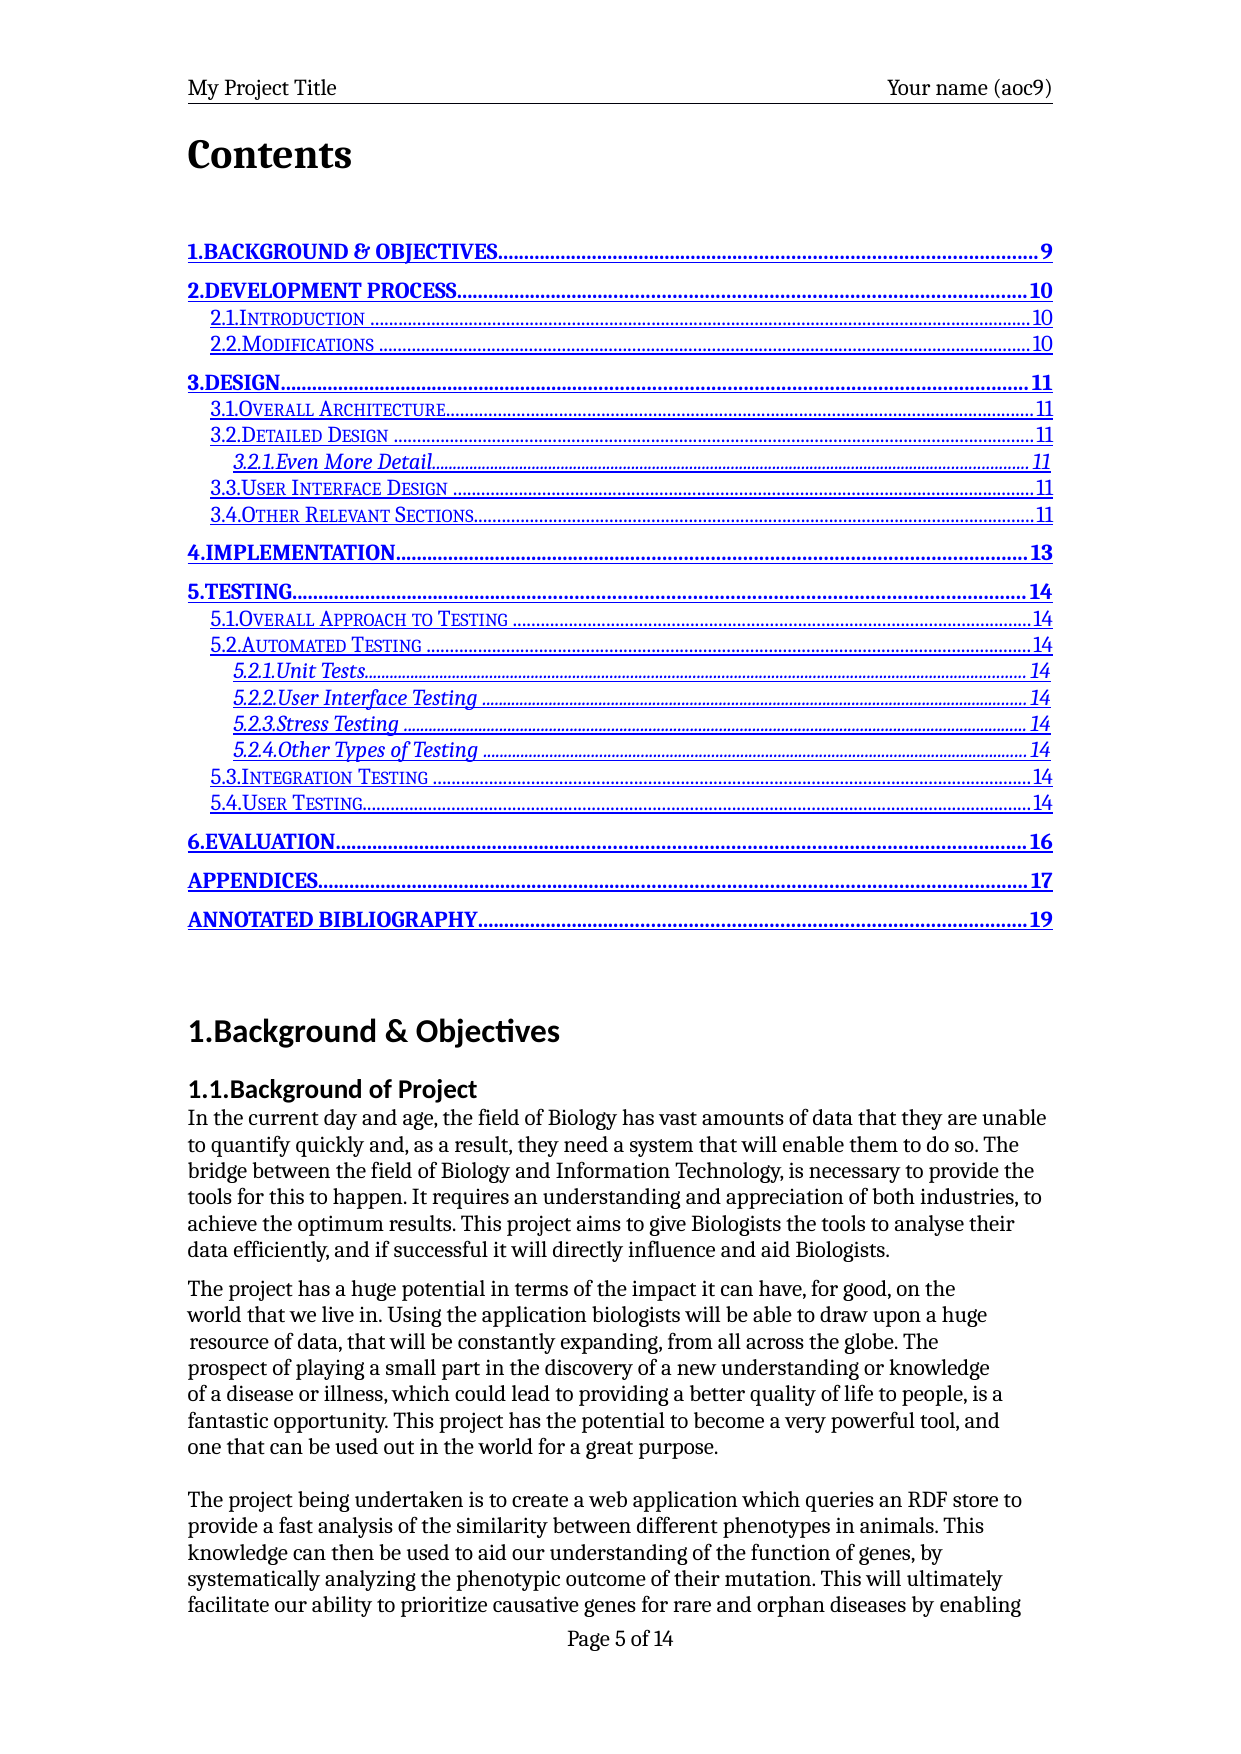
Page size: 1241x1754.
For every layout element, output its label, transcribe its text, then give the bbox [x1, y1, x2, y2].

text 6.Evaluation 16 [187, 829, 1053, 851]
text prospect of playing a small part in the discovery of a new understanding or knowledge [187, 1355, 1053, 1381]
text 5.4.User Testing 14 [210, 790, 1053, 812]
text 3.3.User Interface Design 11 [210, 475, 1053, 497]
text 3.2.1.Even More Detail 11 [233, 449, 1053, 475]
text The project has a huge potential in terms of the impact it can have, for good, on the [187, 1276, 1053, 1302]
text 5.2.4.Other Types of Testing 14 [233, 737, 1053, 763]
text Contents [187, 131, 1053, 179]
text world that we live in. Using the application biologists will be able to draw upon a huge [187, 1302, 1053, 1328]
text 3.1.Overall Architecture 11 [210, 396, 1053, 418]
text 3.2.Detailed Design 11 [210, 422, 1053, 445]
text 4.Implementation 13 [187, 540, 1053, 563]
text 5.2.1.Unit Tests 14 [233, 658, 1053, 684]
text 5.2.2.User Interface Testing 14 [233, 684, 1053, 711]
text Appendices 17 [187, 868, 1053, 890]
text 5.2.Automated Testing 14 [210, 632, 1053, 654]
text 5.1.Overall Approach to Testing 14 [210, 605, 1053, 628]
text 2.1.Introduction 10 [210, 304, 1053, 327]
text 1.Background & Objectives 9 [187, 239, 1053, 262]
text of a disease or illness, which could lead to providing a better quality of life to people, is a [187, 1381, 1053, 1407]
text resource of data, that will be constantly expanding, from all across the globe. The [189, 1328, 1053, 1355]
subtitle Background & Objectives [187, 1011, 1053, 1051]
text Annotated Bibliography 19 [187, 906, 1053, 929]
text In the current day and age, the field of Biology has vast amounts of data that they are unable to quantify quickly and, as a result, they need a system that will enable them to do so. The bridge between the field of Biology and Information Technology, is necessary to provide the tools for this to happen. It requires an understanding and appreciation of both industries, to achieve the optimum results. This project aims to give Biologists the tools to analyse their data efficiently, and if successful it will directly influence and aid Biologists. [187, 1105, 1053, 1263]
text 5.3.Integration Testing 14 [210, 763, 1053, 786]
text The project being undertaken is to create a web application which queries an RDF store to provide a fast analysis of the similarity between different phenotypes in animals. This knowledge can then be used to aid our understanding of the function of genes, by systematically analyzing the phenotypic outcome of their mutation. This will ultimately facilitate our ability to prioritize causative genes for rare and orphan diseases by enabling [187, 1487, 1053, 1618]
text fantastic opportunity. This project has the potential to become a very powerful tool, and [187, 1407, 1053, 1434]
subtitle Background of Project [187, 1072, 1053, 1105]
text 2.2.Modifications 10 [210, 331, 1053, 353]
text one that can be used out in the world for a great purpose. [187, 1434, 1053, 1460]
text 3.4.Other Relevant Sections 11 [210, 501, 1053, 524]
text 5.2.3.Stress Testing 14 [233, 711, 1053, 737]
text 3.Design 11 [187, 369, 1053, 392]
text 5.Testing 14 [187, 579, 1053, 602]
text 2.Development Process 10 [187, 278, 1053, 301]
